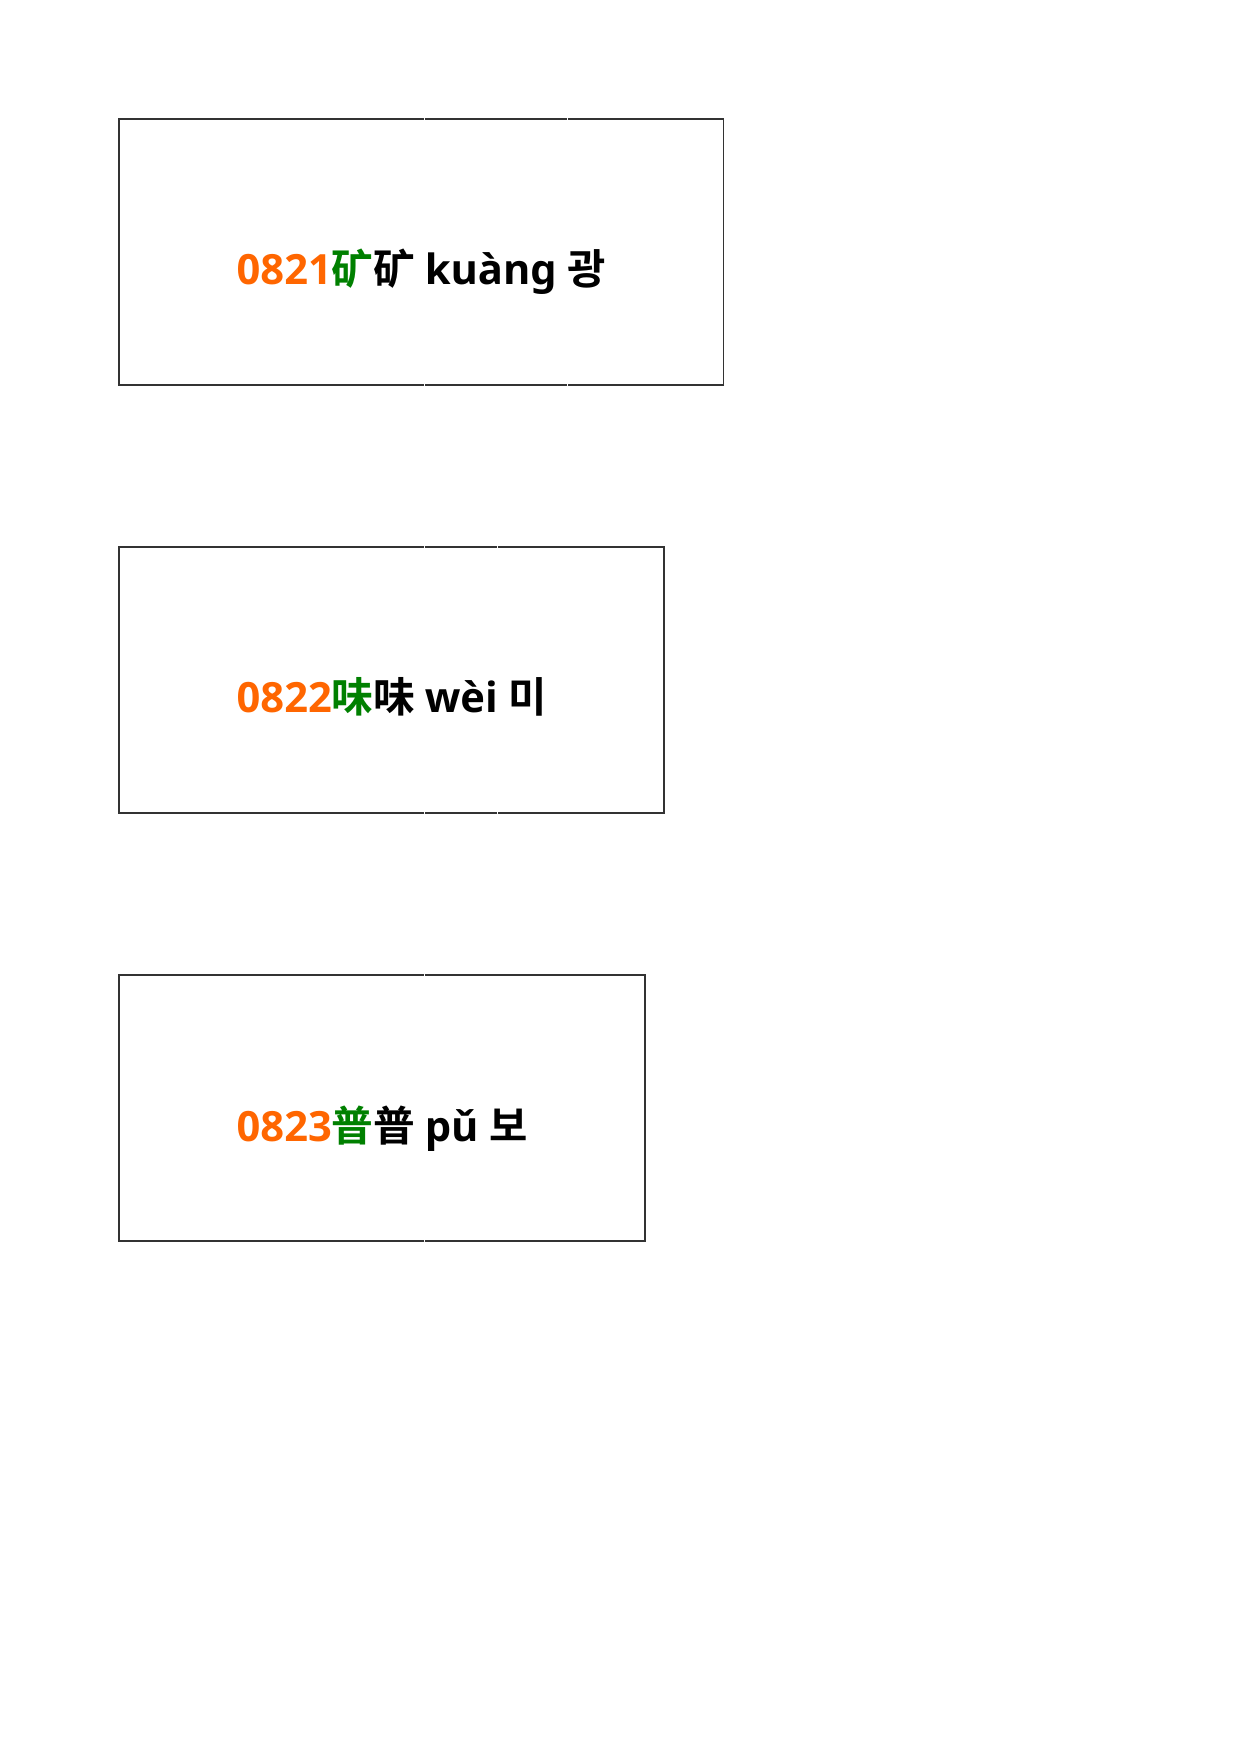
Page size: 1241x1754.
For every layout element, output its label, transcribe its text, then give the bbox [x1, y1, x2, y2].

text 0823普普 pǔ 보 [120, 975, 644, 1241]
text 0821矿矿 kuàng 광 [120, 119, 723, 385]
text [665, 546, 1122, 814]
text [646, 974, 1122, 1242]
text 0822味味 wèi 미 [120, 547, 663, 813]
text [724, 118, 1122, 386]
